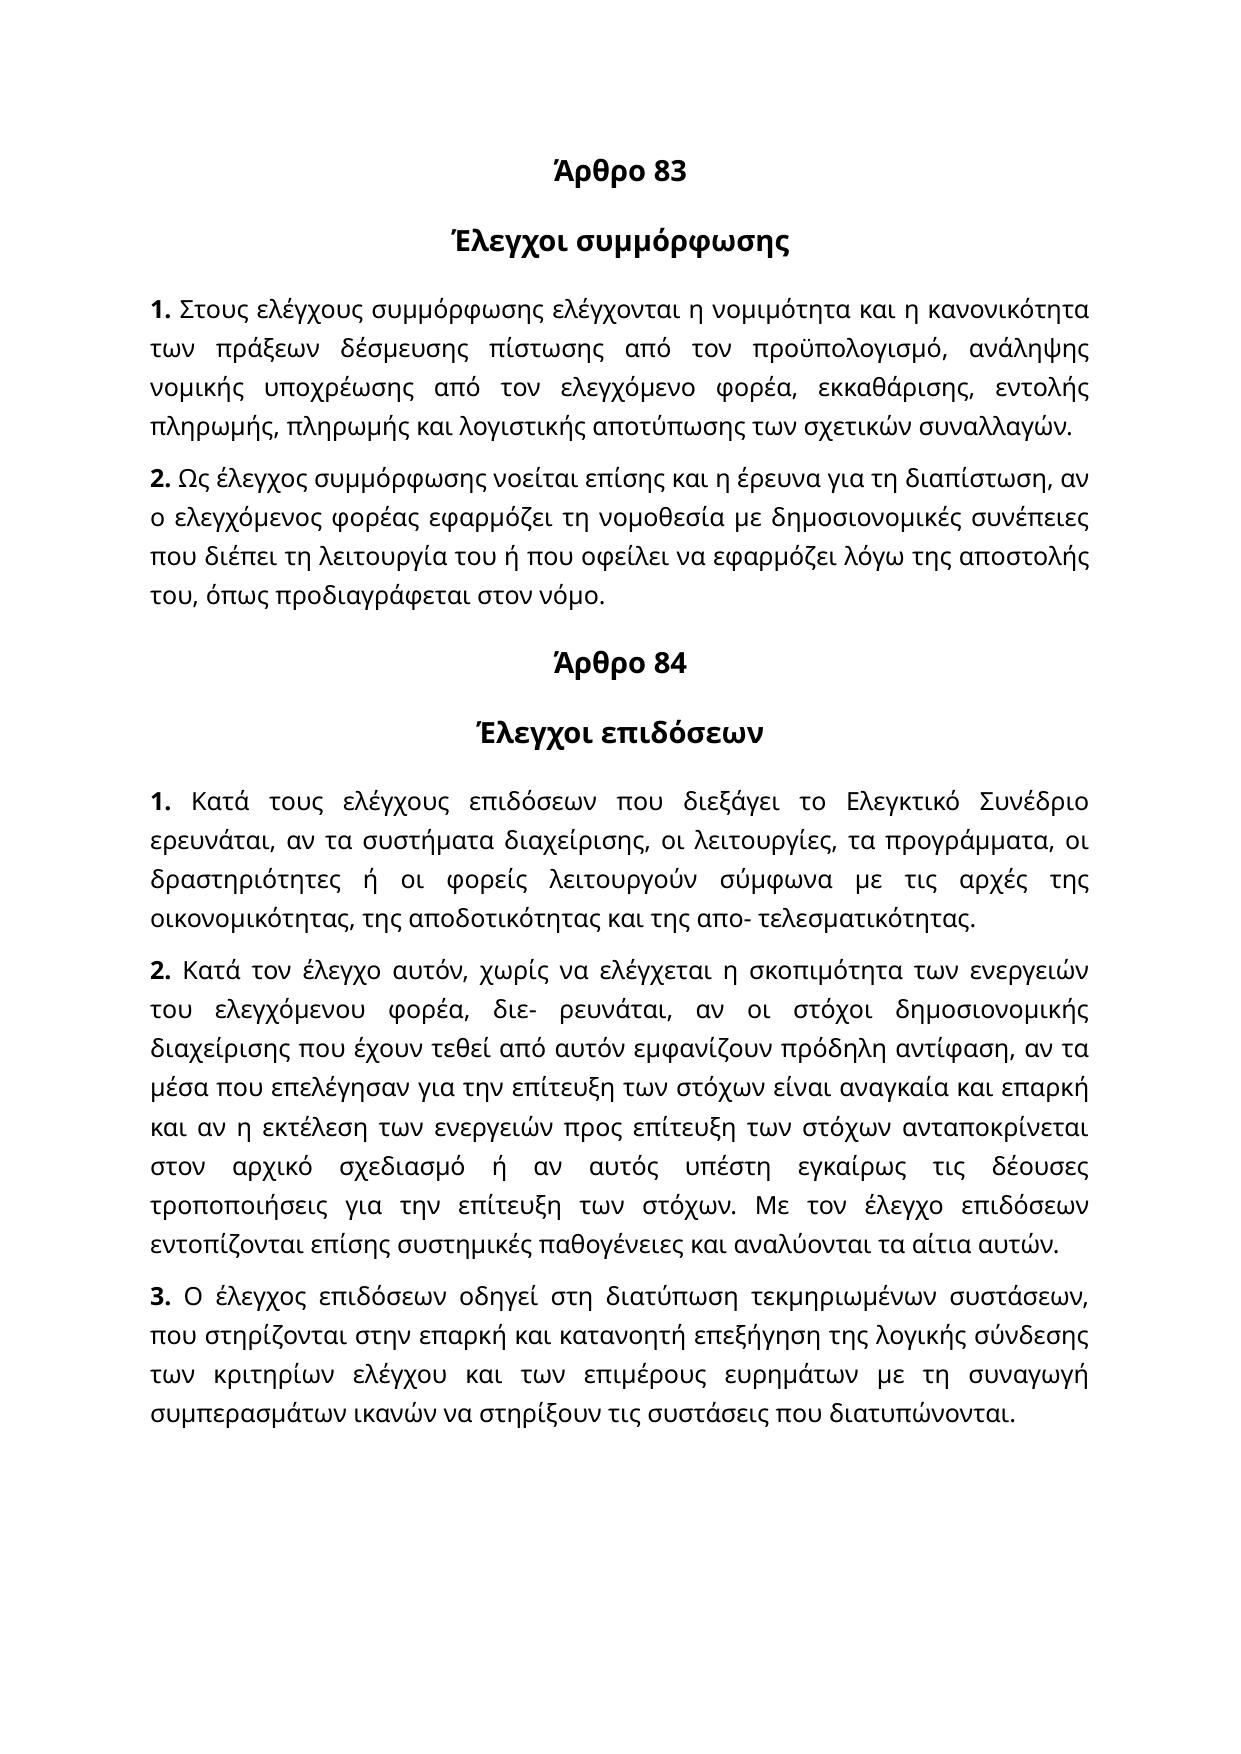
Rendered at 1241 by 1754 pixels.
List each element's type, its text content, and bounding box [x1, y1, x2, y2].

subtitle Έλεγχοι επιδόσεων [150, 713, 1090, 752]
text 3. Ο έλεγχος επιδόσεων οδηγεί στη διατύπωση τεκμηριωμένων συστάσεων, που στηρίζονται στην επαρκή και κατανοητή επεξήγηση της λογικής σύνδεσης των κριτηρίων ελέγχου και των επιμέρους ευρημάτων με τη συναγωγή συμπερασμάτων ικανών να στηρίξουν τις συστάσεις που διατυπώνονται. [150, 1278, 1090, 1430]
text 1. Στους ελέγχους συμμόρφωσης ελέγχονται η νομιμότητα και η κανονικότητα των πράξεων δέσμευσης πίστωσης από τον προϋπολογισμό, ανάληψης νομικής υποχρέωσης από τον ελεγχόμενο φορέα, εκκαθάρισης, εντολής πληρωμής, πληρωμής και λογιστικής αποτύπωσης των σχετικών συναλλαγών. [150, 291, 1090, 443]
subtitle Άρθρο 83 [150, 150, 1090, 190]
subtitle Έλεγχοι συμμόρφωσης [150, 221, 1090, 260]
text 2. Ως έλεγχος συμμόρφωσης νοείται επίσης και η έρευνα για τη διαπίστωση, αν ο ελεγχόμενος φορέας εφαρμόζει τη νομοθεσία με δημοσιονομικές συνέπειες που διέπει τη λειτουργία του ή που οφείλει να εφαρμόζει λόγω της αποστολής του, όπως προδιαγράφεται στον νόμο. [150, 460, 1090, 612]
text 2. Κατά τον έλεγχο αυτόν, χωρίς να ελέγχεται η σκοπιμότητα των ενεργειών του ελεγχόμενου φορέα, διε- ρευνάται, αν οι στόχοι δημοσιονομικής διαχείρισης που έχουν τεθεί από αυτόν εμφανίζουν πρόδηλη αντίφαση, αν τα μέσα που επελέγησαν για την επίτευξη των στόχων είναι αναγκαία και επαρκή και αν η εκτέλεση των ενεργειών προς επίτευξη των στόχων ανταποκρίνεται στον αρχικό σχεδιασμό ή αν αυτός υπέστη εγκαίρως τις δέουσες τροποποιήσεις για την επίτευξη των στόχων. Με τον έλεγχο επιδόσεων εντοπίζονται επίσης συστημικές παθογένειες και αναλύονται τα αίτια αυτών. [150, 952, 1090, 1261]
text 1. Κατά τους ελέγχους επιδόσεων που διεξάγει το Ελεγκτικό Συνέδριο ερευνάται, αν τα συστήματα διαχείρισης, οι λειτουργίες, τα προγράμματα, οι δραστηριότητες ή οι φορείς λειτουργούν σύμφωνα με τις αρχές της οικονομικότητας, της αποδοτικότητας και της απο- τελεσματικότητας. [150, 783, 1090, 935]
subtitle Άρθρο 84 [150, 642, 1090, 682]
